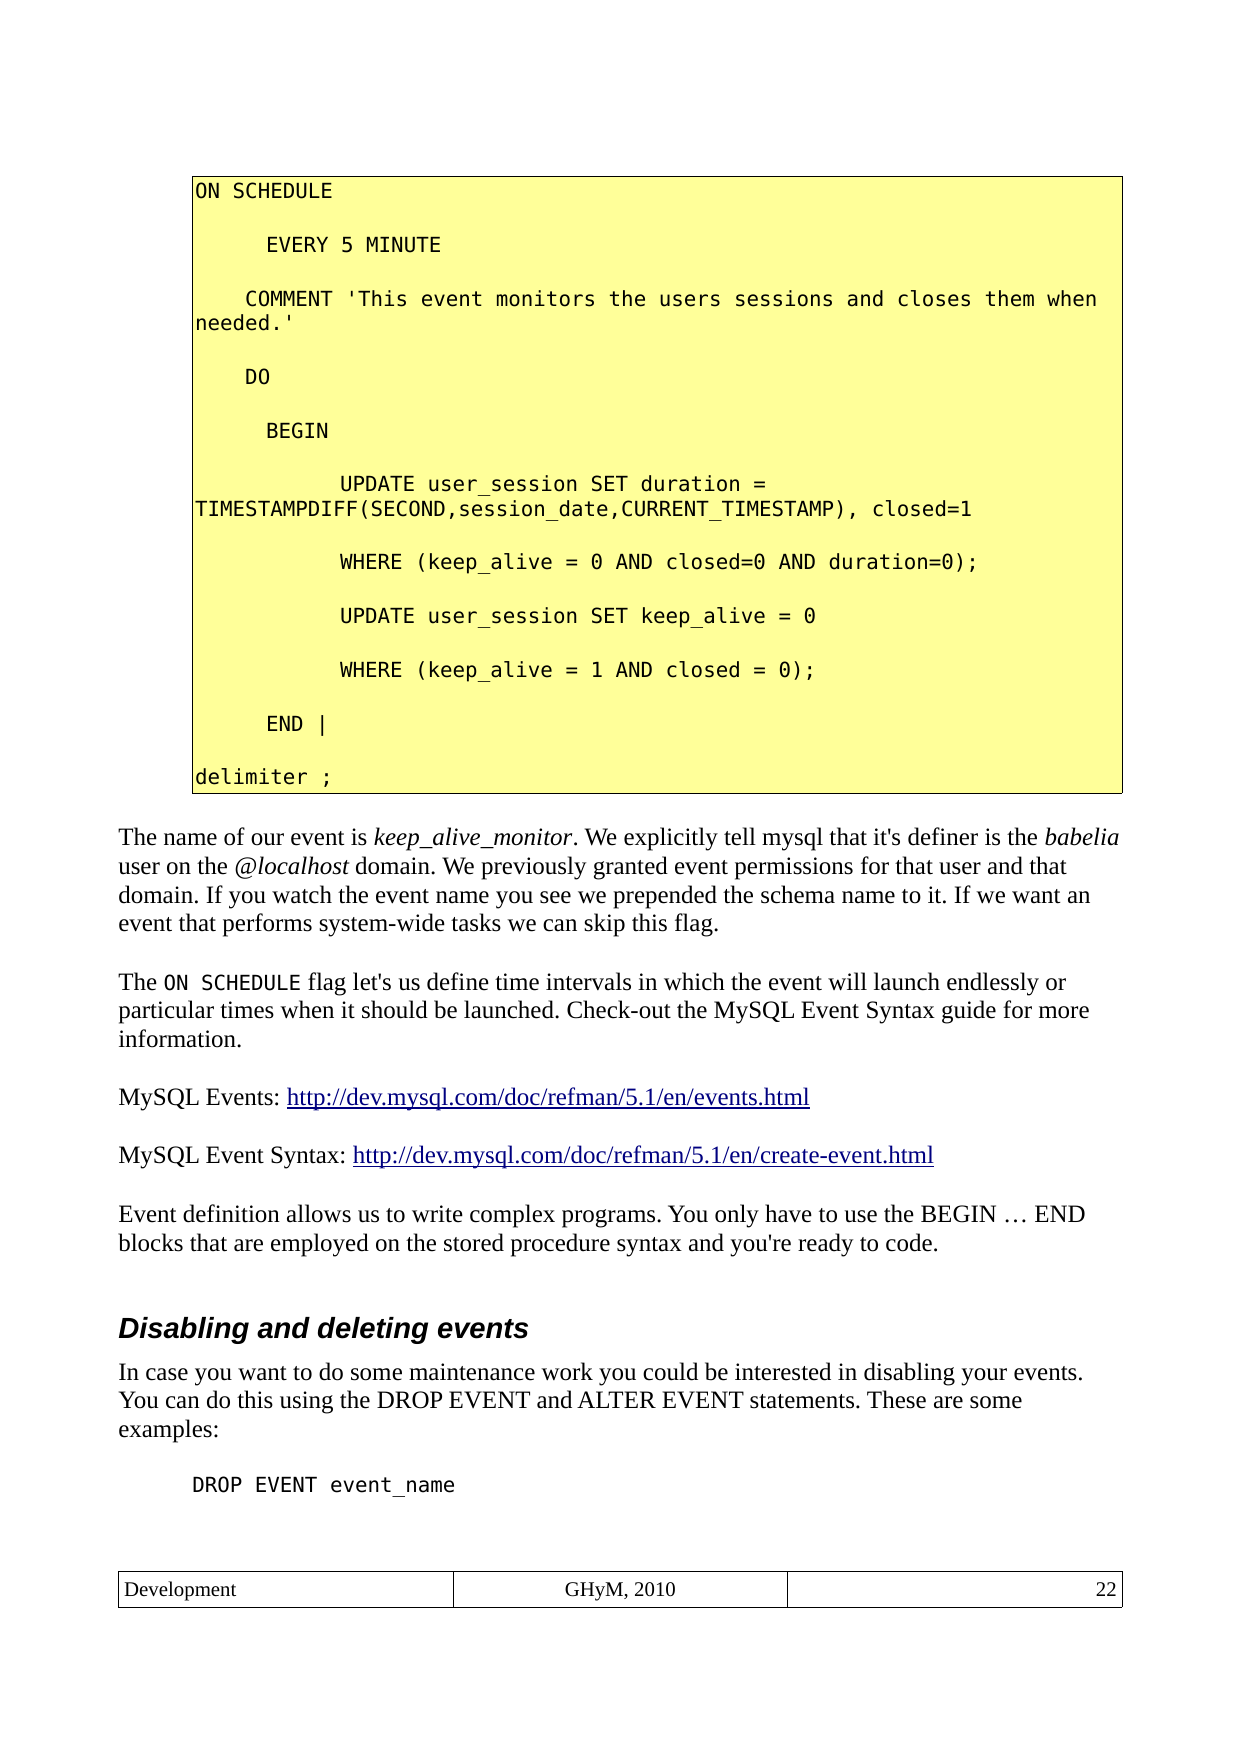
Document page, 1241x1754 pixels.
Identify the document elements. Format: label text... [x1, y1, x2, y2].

text delimiter ; [193, 762, 1122, 793]
text MySQL Events: http://dev.mysql.com/doc/refman/5.1/en/events.html [118, 1082, 1122, 1111]
text In case you want to do some maintenance work you could be interested in disabling your events. You can do this using the DROP EVENT and ALTER EVENT statements. These are some examples: [118, 1357, 1122, 1443]
text MySQL Event Syntax: http://dev.mysql.com/doc/refman/5.1/en/create-event.html [118, 1141, 1122, 1169]
text WHERE (keep_alive = 1 AND closed = 0); [193, 655, 1122, 682]
text The ON SCHEDULE flag let's us define time intervals in which the event will launch endlessly or particular times when it should be launched. Check-out the MySQL Event Syntax guide for more information. [118, 967, 1122, 1053]
text The name of our event is keep_alive_monitor. We explicitly tell mysql that it's definer is the babelia user on the @localhost domain. We previously granted event permissions for that user and that domain. If you watch the event name you see we prepended the schema name to it. If we want an event that performs system-wide tasks we can skip this flag. [118, 822, 1122, 937]
text END | [193, 709, 1122, 736]
text ON SCHEDULE [193, 177, 1122, 204]
text DROP EVENT event_name [192, 1473, 1122, 1497]
subtitle Disabling and deleting events [118, 1311, 1122, 1344]
text Event definition allows us to write complex programs. You only have to use the BEGIN … END blocks that are employed on the stored procedure syntax and you're ready to code. [118, 1199, 1122, 1256]
text WHERE (keep_alive = 0 AND closed=0 AND duration=0); [193, 547, 1122, 575]
text COMMENT 'This event monitors the users sessions and closes them when needed.' [193, 284, 1122, 335]
text BEGIN [193, 416, 1122, 443]
text UPDATE user_session SET keep_alive = 0 [193, 601, 1122, 628]
text UPDATE user_session SET duration = TIMESTAMPDIFF(SECOND,session_date,CURRENT_TIMESTAMP), closed=1 [193, 469, 1122, 521]
text EVERY 5 MINUTE [193, 230, 1122, 257]
text DO [193, 362, 1122, 389]
